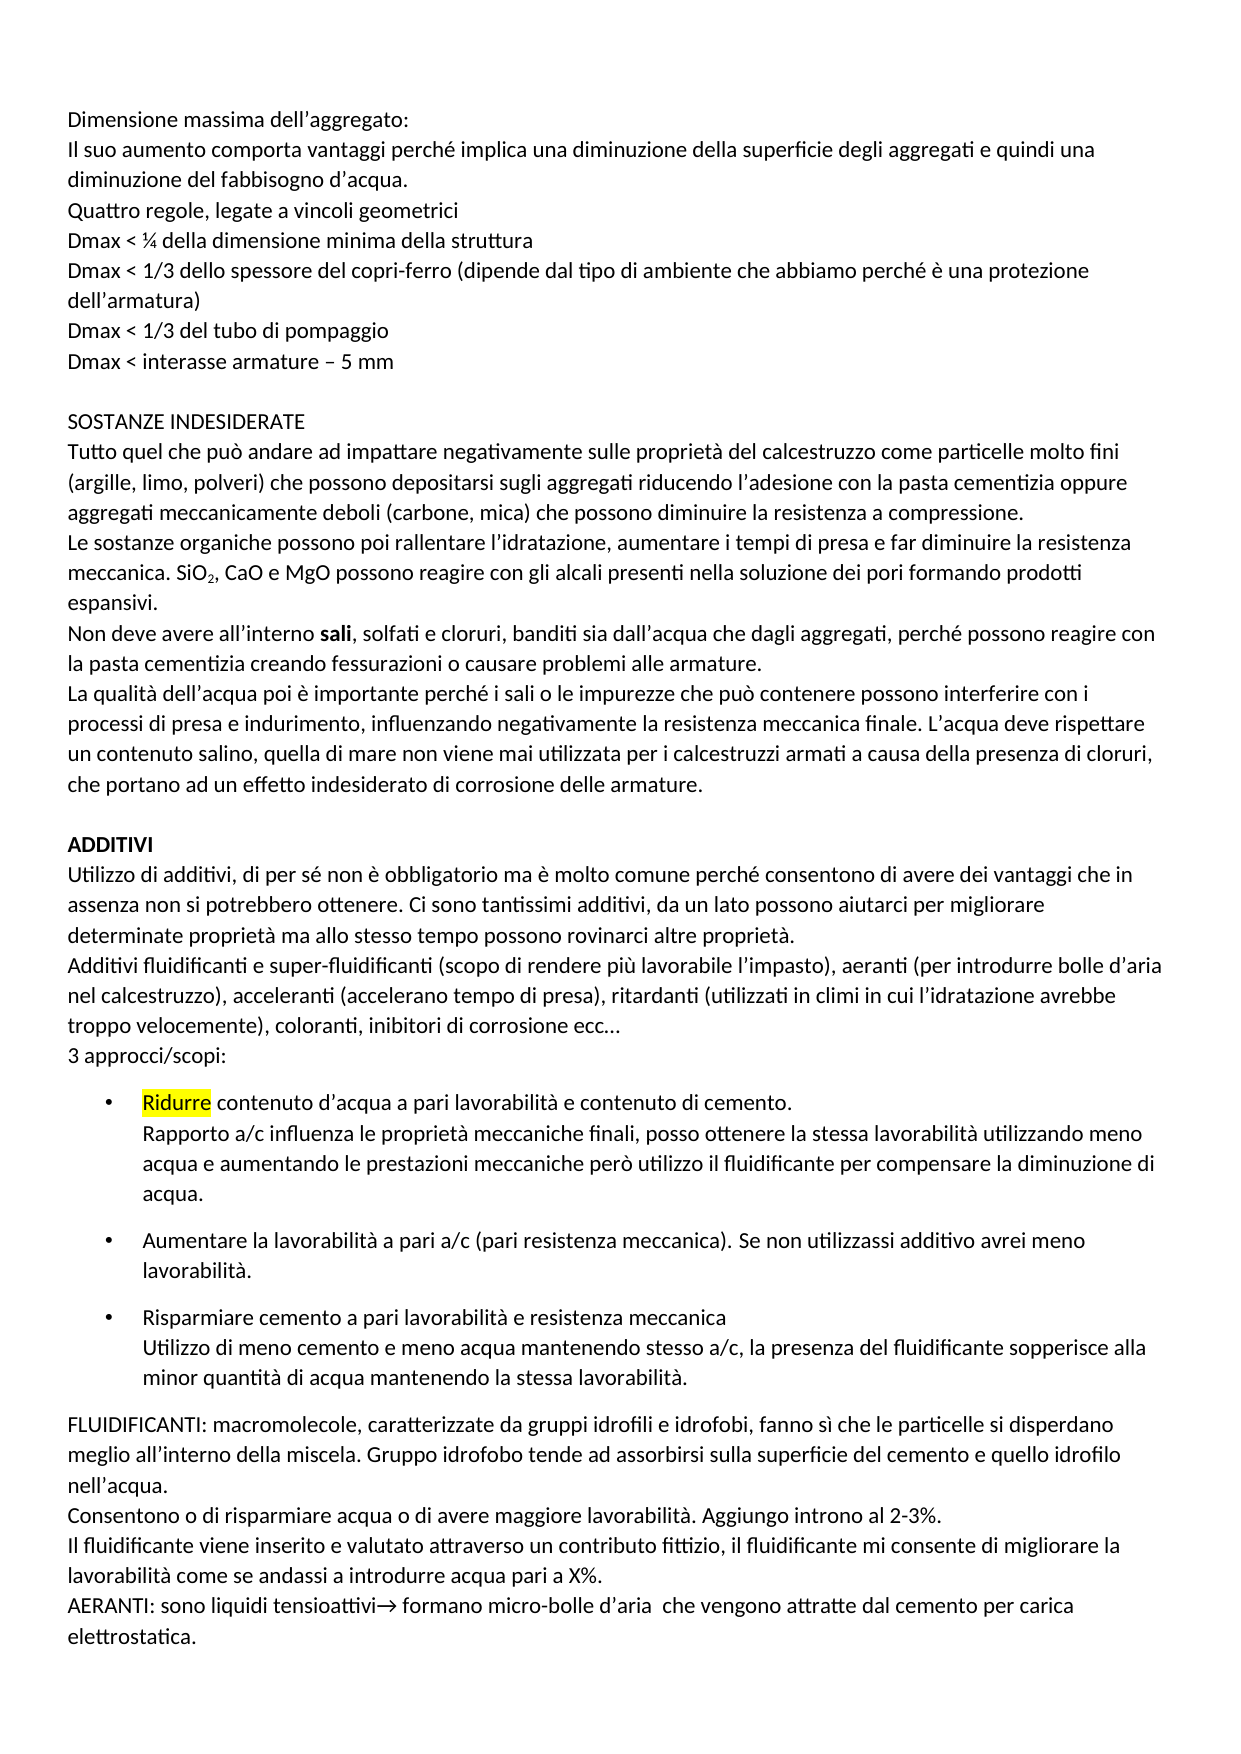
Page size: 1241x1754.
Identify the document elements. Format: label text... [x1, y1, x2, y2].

text FLUIDIFICANTI: macromolecole, caratterizzate da gruppi idrofili e idrofobi, fanno sì che le particelle si disperdano meglio all’interno della miscela. Gruppo idrofobo tende ad assorbirsi sulla superficie del cemento e quello idrofilo nell’acqua. Consentono o di risparmiare acqua o di avere maggiore lavorabilità. Aggiungo introno al 2-3%. Il fluidificante viene inserito e valutato attraverso un contributo fittizio, il fluidificante mi consente di migliorare la lavorabilità come se andassi a introdurre acqua pari a X%. AERANTI: sono liquidi tensioattivi→ formano micro-bolle d’aria che vengono attratte dal cemento per carica elettrostatica. [67, 1410, 1165, 1650]
list Risparmiare cemento a pari lavorabilità e resistenza meccanica Utilizzo di meno cemento e meno acqua mantenendo stesso a/c, la presenza del fluidificante sopperisce alla minor quantità di acqua mantenendo la stessa lavorabilità. [105, 1303, 1165, 1392]
list Aumentare la lavorabilità a pari a/c (pari resistenza meccanica). Se non utilizzassi additivo avrei meno lavorabilità. [105, 1226, 1165, 1284]
text Dimensione massima dell’aggregato: Il suo aumento comporta vantaggi perché implica una diminuzione della superficie degli aggregati e quindi una diminuzione del fabbisogno d’acqua. Quattro regole, legate a vincoli geometrici Dmax < ¼ della dimensione minima della struttura Dmax < 1/3 dello spessore del copri-ferro (dipende dal tipo di ambiente che abbiamo perché è una protezione dell’armatura) Dmax < 1/3 del tubo di pompaggio Dmax < interasse armature – 5 mm SOSTANZE INDESIDERATE Tutto quel che può andare ad impattare negativamente sulle proprietà del calcestruzzo come particelle molto fini (argille, limo, polveri) che possono depositarsi sugli aggregati riducendo l’adesione con la pasta cementizia oppure aggregati meccanicamente deboli (carbone, mica) che possono diminuire la resistenza a compressione. Le sostanze organiche possono poi rallentare l’idratazione, aumentare i tempi di presa e far diminuire la resistenza meccanica. SiO2, CaO e MgO possono reagire con gli alcali presenti nella soluzione dei pori formando prodotti espansivi. Non deve avere all’interno sali, solfati e cloruri, banditi sia dall’acqua che dagli aggregati, perché possono reagire con la pasta cementizia creando fessurazioni o causare problemi alle armature. La qualità dell’acqua poi è importante perché i sali o le impurezze che può contenere possono interferire con i processi di presa e indurimento, influenzando negativamente la resistenza meccanica finale. L’acqua deve rispettare un contenuto salino, quella di mare non viene mai utilizzata per i calcestruzzi armati a causa della presenza di cloruri, che portano ad un effetto indesiderato di corrosione delle armature. ADDITIVI Utilizzo di additivi, di per sé non è obbligatorio ma è molto comune perché consentono di avere dei vantaggi che in assenza non si potrebbero ottenere. Ci sono tantissimi additivi, da un lato possono aiutarci per migliorare determinate proprietà ma allo stesso tempo possono rovinarci altre proprietà. Additivi fluidificanti e super-fluidificanti (scopo di rendere più lavorabile l’impasto), aeranti (per introdurre bolle d’aria nel calcestruzzo), acceleranti (accelerano tempo di presa), ritardanti (utilizzati in climi in cui l’idratazione avrebbe troppo velocemente), coloranti, inibitori di corrosione ecc… 3 approcci/scopi: [67, 75, 1165, 1070]
list Ridurre contenuto d’acqua a pari lavorabilità e contenuto di cemento. Rapporto a/c influenza le proprietà meccaniche finali, posso ottenere la stessa lavorabilità utilizzando meno acqua e aumentando le prestazioni meccaniche però utilizzo il fluidificante per compensare la diminuzione di acqua. [105, 1088, 1165, 1207]
